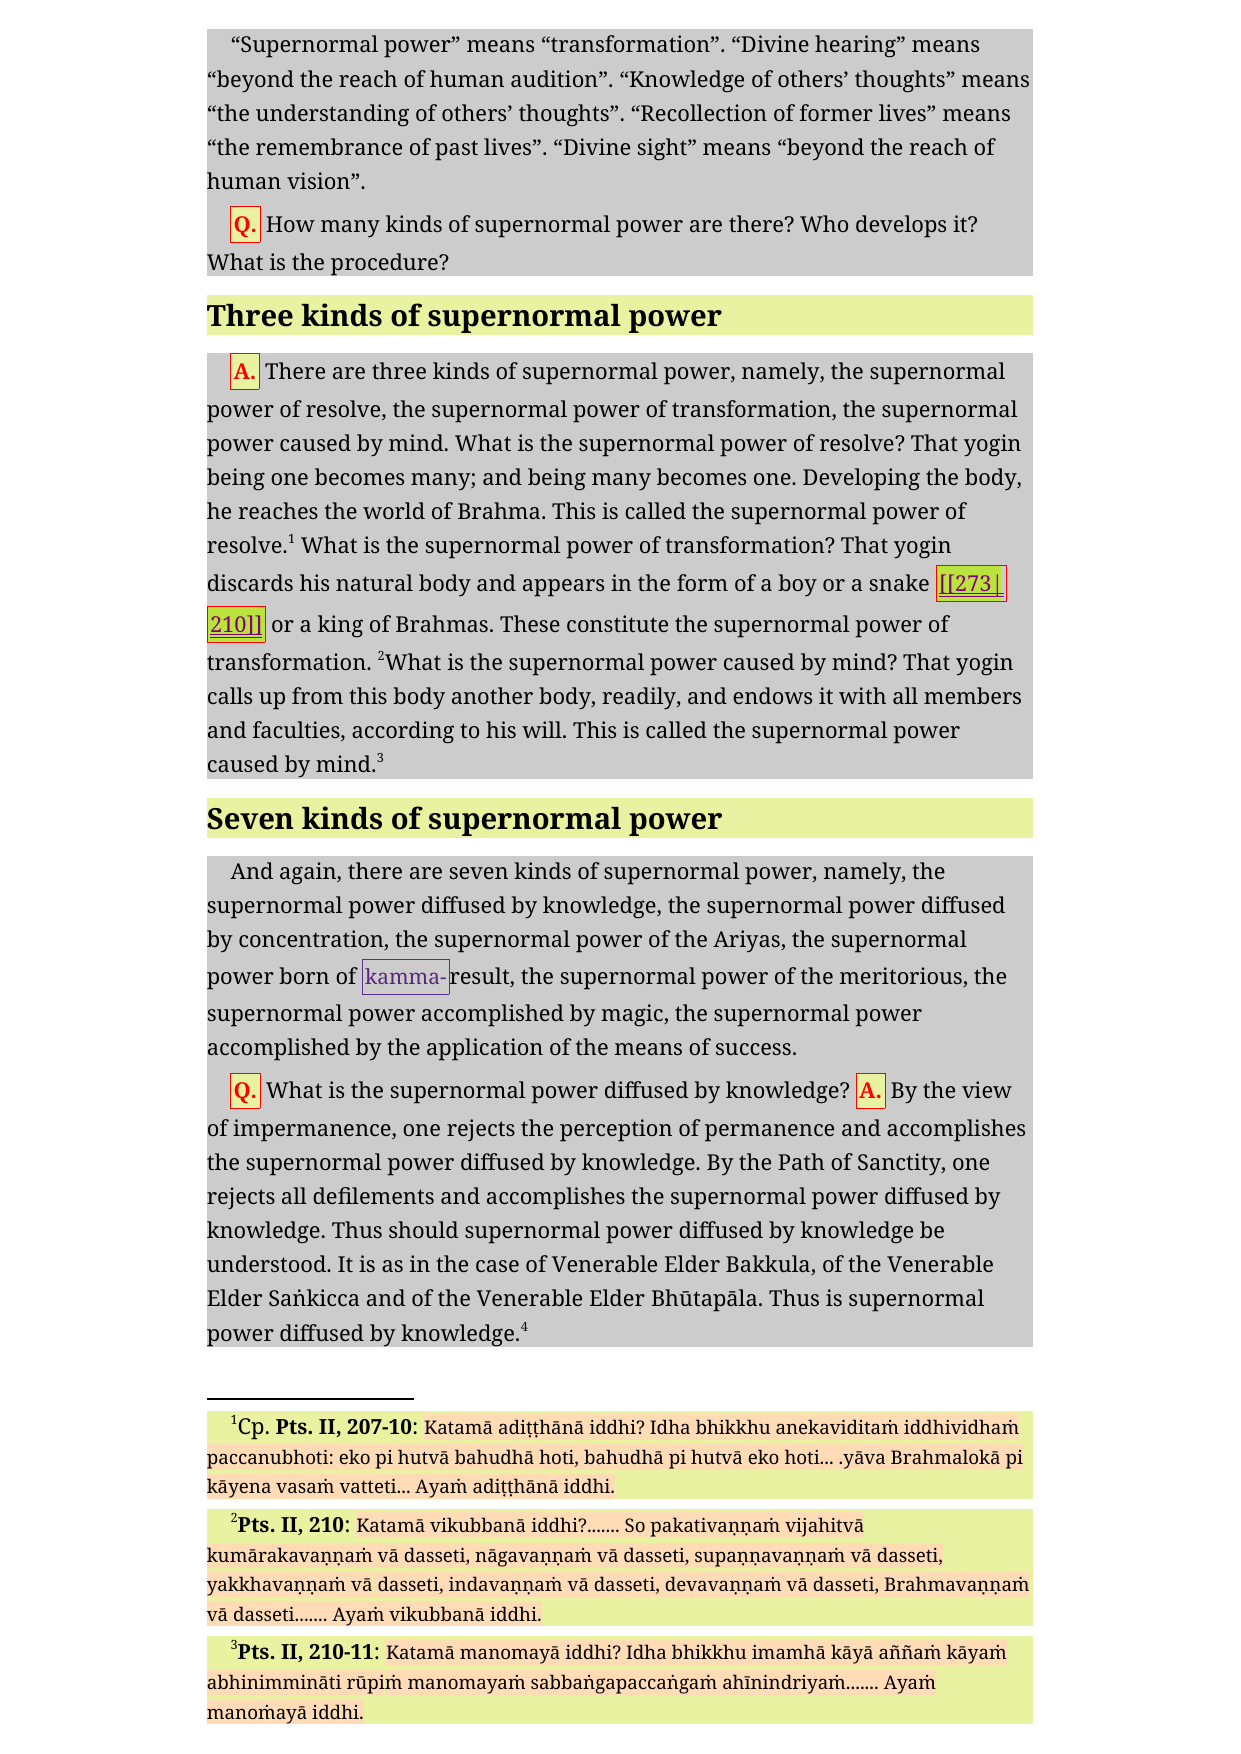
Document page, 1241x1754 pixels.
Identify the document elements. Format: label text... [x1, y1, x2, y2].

text And again, there are seven kinds of supernormal power, namely, the supernormal power diffused by knowledge, the supernormal power diffused by concentration, the supernormal power of the Ariyas, the supernormal power born of kamma-result, the supernormal power of the meritorious, the supernormal power accomplished by magic, the supernormal power accomplished by the application of the means of success. [207, 856, 1033, 1062]
text Cp. Pts. II, 207-10: Katamā adiṭṭhānā iddhi? Idha bhikkhu anekaviditaṁ iddhividhaṁ paccanubhoti: eko pi hutvā bahudhā hoti, bahudhā pi hutvā eko hoti... .yāva Brahmalokā pi kāyena vasaṁ vatteti... Ayaṁ adiṭṭhānā iddhi. [207, 1411, 1033, 1499]
text A. There are three kinds of supernormal power, namely, the supernormal power of resolve, the supernormal power of transformation, the supernormal power caused by mind. What is the supernormal power of resolve? That yogin being one becomes many; and being many becomes one. Developing the body, he reaches the world of Brahma. This is called the supernormal power of resolve. What is the supernormal power of transformation? That yogin discards his natural body and appears in the form of a boy or a snake [[273|210]] or a king of Brahmas. These constitute the supernormal power of transformation. What is the supernormal power caused by mind? That yogin calls up from this body another body, readily, and endows it with all members and faculties, according to his will. This is called the supernormal power caused by mind. [207, 353, 1033, 779]
subtitle Three kinds of supernormal power [207, 295, 1033, 335]
text Q. What is the supernormal power diffused by knowledge? A. By the view of impermanence, one rejects the perception of permanence and accomplishes the supernormal power diffused by knowledge. By the Path of Sanctity, one rejects all defilements and accomplishes the supernormal power diffused by knowledge. Thus should supernormal power diffused by knowledge be understood. It is as in the case of Venerable Elder Bakkula, of the Venerable Elder Saṅkicca and of the Venerable Elder Bhūtapāla. Thus is supernormal power diffused by knowledge. [207, 1072, 1033, 1347]
text Pts. II, 210: Katamā vikubbanā iddhi?....... So pakativaṇṇaṁ vijahitvā kumārakavaṇṇaṁ vā dasseti, nāgavaṇṇaṁ vā dasseti, supaṇṇavaṇṇaṁ vā dasseti, yakkhavaṇṇaṁ vā dasseti, indavaṇṇaṁ vā dasseti, devavaṇṇaṁ vā dasseti, Brahmavaṇṇaṁ vā dasseti....... Ayaṁ vikubbanā iddhi. [207, 1509, 1033, 1626]
text Q. How many kinds of supernormal power are there? Who develops it? What is the procedure? [207, 206, 1033, 276]
subtitle Seven kinds of supernormal power [207, 798, 1033, 838]
text “Supernormal power” means “transformation”. “Divine hearing” means “beyond the reach of human audition”. “Knowledge of others’ thoughts” means “the understanding of others’ thoughts”. “Recollection of former lives” means “the remembrance of past lives”. “Divine sight” means “beyond the reach of human vision”. [207, 29, 1033, 196]
text Pts. II, 210-11: Katamā manomayā iddhi? Idha bhikkhu imamhā kāyā aññaṁ kāyaṁ abhinimmināti rūpiṁ manomayaṁ sabbaṅgapaccaṅgaṁ ahīnindriyaṁ....... Ayaṁ manoṁayā iddhi. [207, 1636, 1033, 1724]
